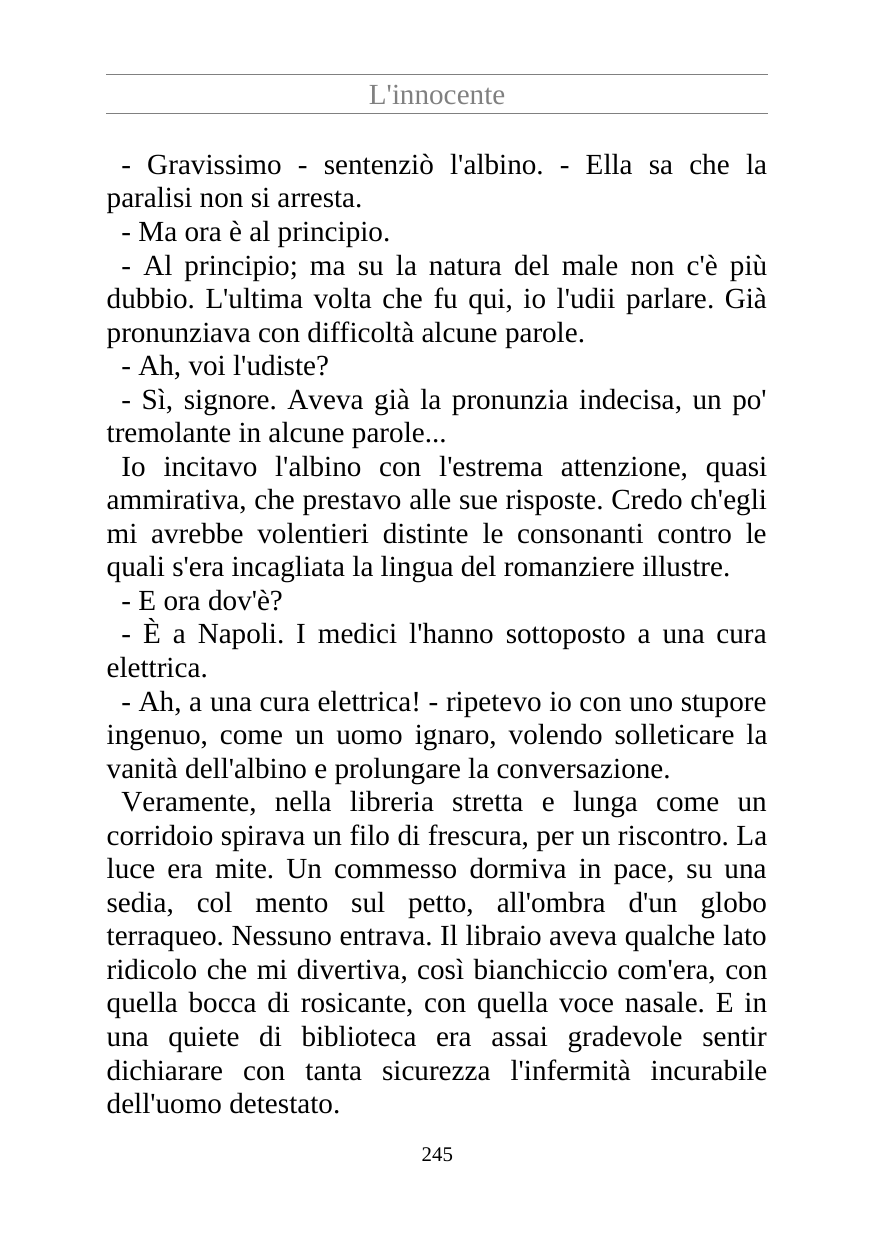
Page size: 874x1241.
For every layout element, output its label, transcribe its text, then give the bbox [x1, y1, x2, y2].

text - E ora dov'è? [106, 583, 768, 617]
text - È a Napoli. I medici l'hanno sottoposto a una cura elettrica. [106, 617, 768, 684]
text - Sì, signore. Aveva già la pronunzia indecisa, un po' tremolante in alcune parole... [106, 382, 768, 449]
text - Ah, a una cura elettrica! - ripetevo io con uno stupore ingenuo, come un uomo ignaro, volendo solleticare la vanità dell'albino e prolungare la conversazione. [106, 684, 768, 784]
text Io incitavo l'albino con l'estrema attenzione, quasi ammirativa, che prestavo alle sue risposte. Credo ch'egli mi avrebbe volentieri distinte le consonanti contro le quali s'era incagliata la lingua del romanziere illustre. [106, 449, 768, 583]
text - Al principio; ma su la natura del male non c'è più dubbio. L'ultima volta che fu qui, io l'udii parlare. Già pronunziava con difficoltà alcune parole. [106, 248, 768, 348]
text Veramente, nella libreria stretta e lunga come un corridoio spirava un filo di frescura, per un riscontro. La luce era mite. Un commesso dormiva in pace, su una sedia, col mento sul petto, all'ombra d'un globo terraqueo. Nessuno entrava. Il libraio aveva qualche lato ridicolo che mi divertiva, così bianchiccio com'era, con quella bocca di rosicante, con quella voce nasale. E in una quiete di biblioteca era assai gradevole sentir dichiarare con tanta sicurezza l'infermità incurabile dell'uomo detestato. [106, 784, 768, 1120]
text - Ah, voi l'udiste? [106, 348, 768, 382]
text - Ma ora è al principio. [106, 214, 768, 248]
text - Gravissimo - sentenziò l'albino. - Ella sa che la paralisi non si arresta. [106, 147, 768, 214]
